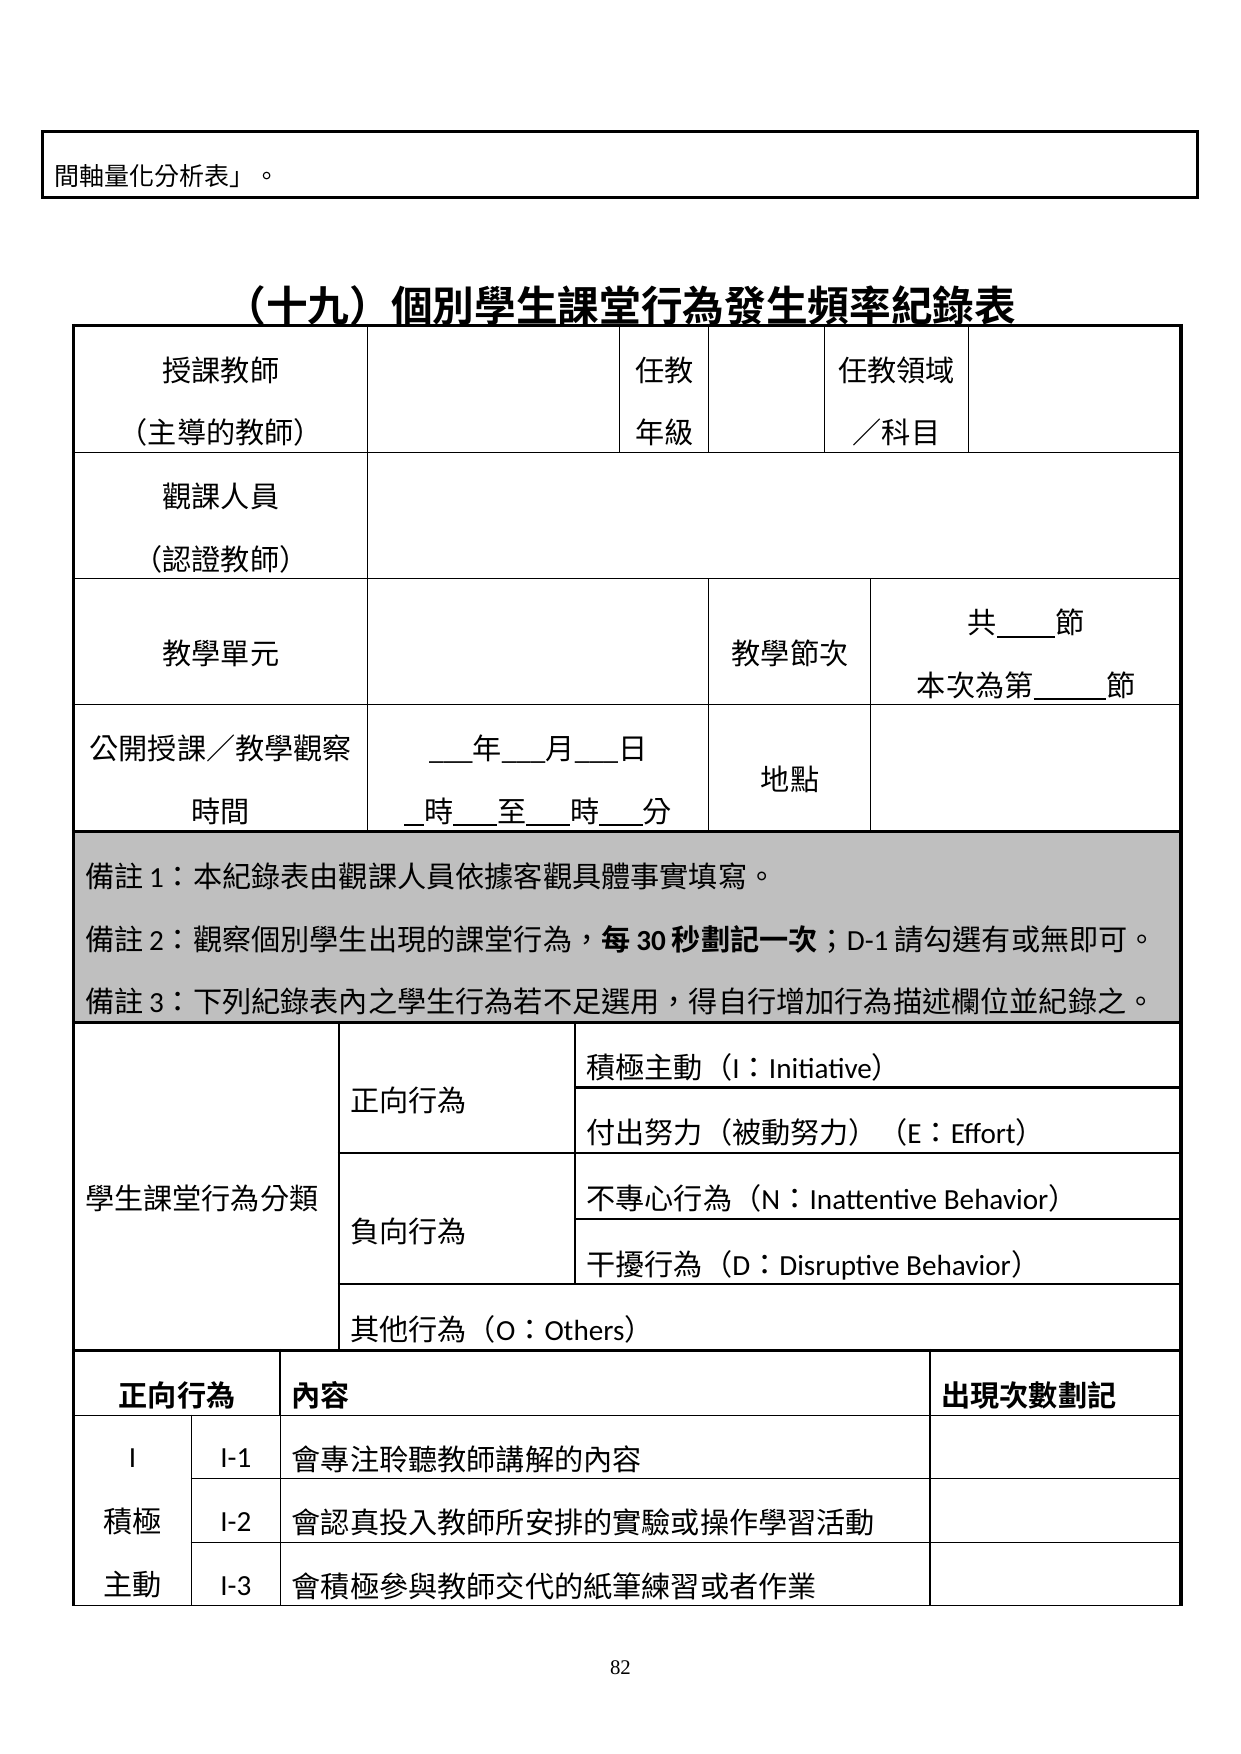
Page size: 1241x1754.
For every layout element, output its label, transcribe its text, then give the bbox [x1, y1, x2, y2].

table_cell 正向行為 [340, 1024, 574, 1152]
table_cell 負向行為 [340, 1154, 574, 1283]
table_cell 公開授課∕教學觀察時間 [75, 705, 367, 830]
text （十九）個別學生課堂行為發生頻率紀錄表 [75, 261, 1165, 324]
table_cell [931, 1416, 1179, 1478]
table_cell 教學單元 [75, 579, 367, 704]
table_header [709, 327, 824, 452]
table_header 任教年級 [620, 327, 708, 452]
table_cell 正向行為 [75, 1352, 279, 1414]
table_cell 間軸量化分析表」。 [44, 133, 1196, 196]
table_cell [871, 705, 1179, 830]
table_cell 共 節 本次為第 節 [871, 579, 1179, 704]
table_header [368, 327, 619, 452]
table_cell I 積極 主動 [75, 1416, 191, 1605]
table_cell 內容 [281, 1352, 929, 1414]
table_cell 備註1：本紀錄表由觀課人員依據客觀具體事實填寫。 備註2：觀察個別學生出現的課堂行為，每30秒劃記一次；D-1請勾選有或無即可。 備註3：下列紀錄表內之學生行為若不足選用，得自行增加行為描述欄位並紀錄之。 [75, 833, 1179, 1021]
table_cell ___年___月___日 時 至 時 分 [368, 705, 708, 830]
table_cell I-1 [192, 1416, 280, 1478]
table_cell [368, 453, 1179, 578]
table_cell I-2 [192, 1479, 280, 1542]
table_cell 會積極參與教師交代的紙筆練習或者作業 [281, 1543, 929, 1605]
table_cell I-3 [192, 1543, 280, 1605]
table_cell [931, 1479, 1179, 1542]
table_cell 觀課人員 （認證教師） [75, 453, 367, 578]
table_cell 會專注聆聽教師講解的內容 [281, 1416, 929, 1478]
table_cell [931, 1543, 1179, 1605]
table_header 任教領域∕科目 [825, 327, 968, 452]
table_header [969, 327, 1179, 452]
table_cell 教學節次 [709, 579, 870, 704]
table_cell 積極主動（I：Initiative） [576, 1024, 1179, 1086]
table_cell 干擾行為（D：Disruptive Behavior） [576, 1220, 1179, 1283]
table_cell 其他行為（O：Others） [340, 1285, 1179, 1349]
table_cell 付出努力（被動努力）（E：Effort） [576, 1089, 1179, 1152]
table_cell 地點 [709, 705, 870, 830]
table_cell [368, 579, 708, 704]
table_cell 會認真投入教師所安排的實驗或操作學習活動 [281, 1479, 929, 1542]
table_cell 出現次數劃記 [931, 1352, 1179, 1414]
table_cell 不專心行為（N：Inattentive Behavior） [576, 1154, 1179, 1218]
table_cell 學生課堂行為分類 [75, 1024, 338, 1349]
table_header 授課教師 （主導的教師） [75, 327, 367, 452]
